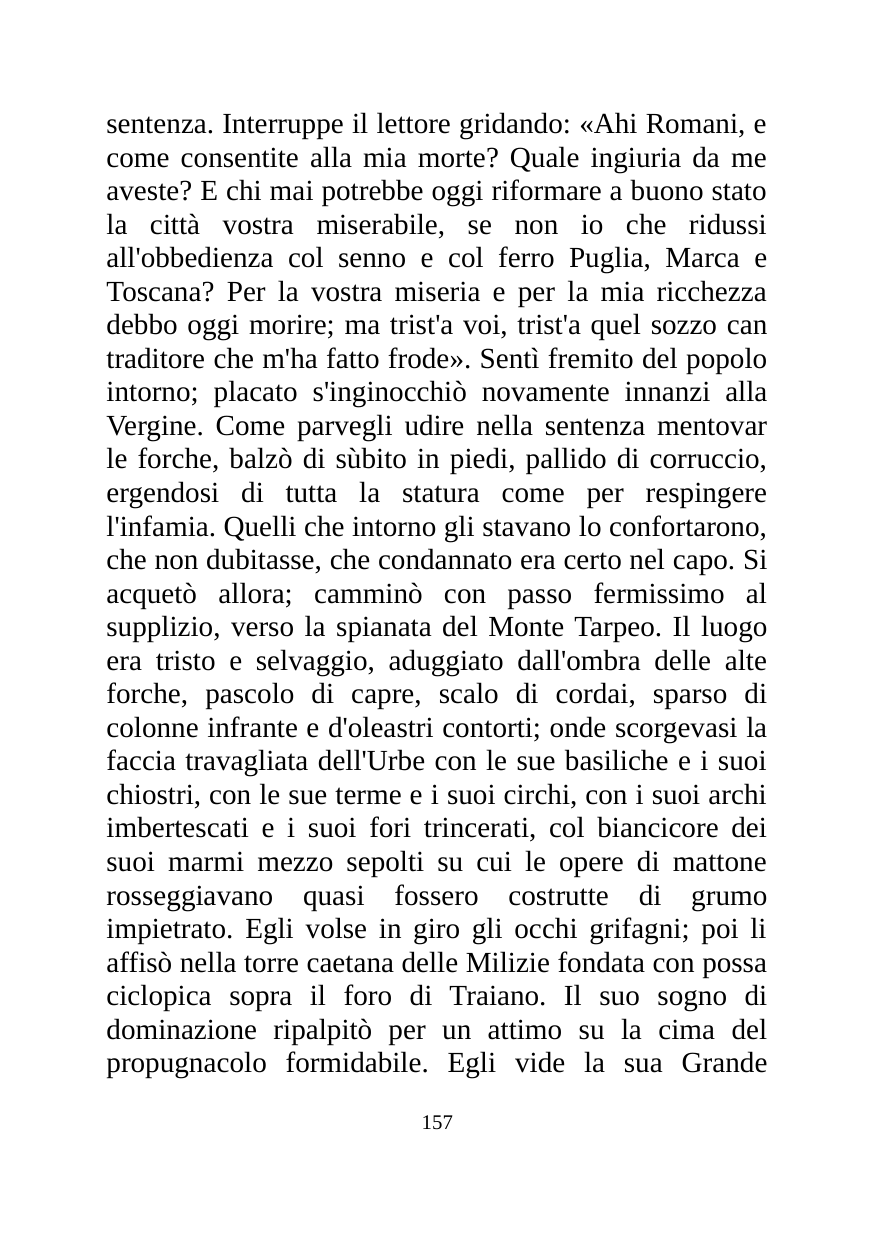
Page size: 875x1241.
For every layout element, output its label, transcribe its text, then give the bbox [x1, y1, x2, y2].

text sentenza. Interruppe il lettore gridando: «Ahi Romani, e come consentite alla mia morte? Quale ingiuria da me aveste? E chi mai potrebbe oggi riformare a buono stato la città vostra miserabile, se non io che ridussi all'obbedienza col senno e col ferro Puglia, Marca e Toscana? Per la vostra miseria e per la mia ricchezza debbo oggi morire; ma trist'a voi, trist'a quel sozzo can traditore che m'ha fatto frode». Sentì fremito del popolo intorno; placato s'inginocchiò novamente innanzi alla Vergine. Come parvegli udire nella sentenza mentovar le forche, balzò di sùbito in piedi, pallido di corruccio, ergendosi di tutta la statura come per respingere l'infamia. Quelli che intorno gli stavano lo confortarono, che non dubitasse, che condannato era certo nel capo. Si acquetò allora; camminò con passo fermissimo al supplizio, verso la spianata del Monte Tarpeo. Il luogo era tristo e selvaggio, aduggiato dall'ombra delle alte forche, pascolo di capre, scalo di cordai, sparso di colonne infrante e d'oleastri contorti; onde scorgevasi la faccia travagliata dell'Urbe con le sue basiliche e i suoi chiostri, con le sue terme e i suoi circhi, con i suoi archi imbertescati e i suoi fori trincerati, col biancicore dei suoi marmi mezzo sepolti su cui le opere di mattone rosseggiavano quasi fossero costrutte di grumo impietrato. Egli volse in giro gli occhi grifagni; poi li affisò nella torre caetana delle Milizie fondata con possa ciclopica sopra il foro di Traiano. Il suo sogno di dominazione ripalpitò per un attimo su la cima del propugnacolo formidabile. Egli vide la sua Grande [106, 106, 768, 1079]
